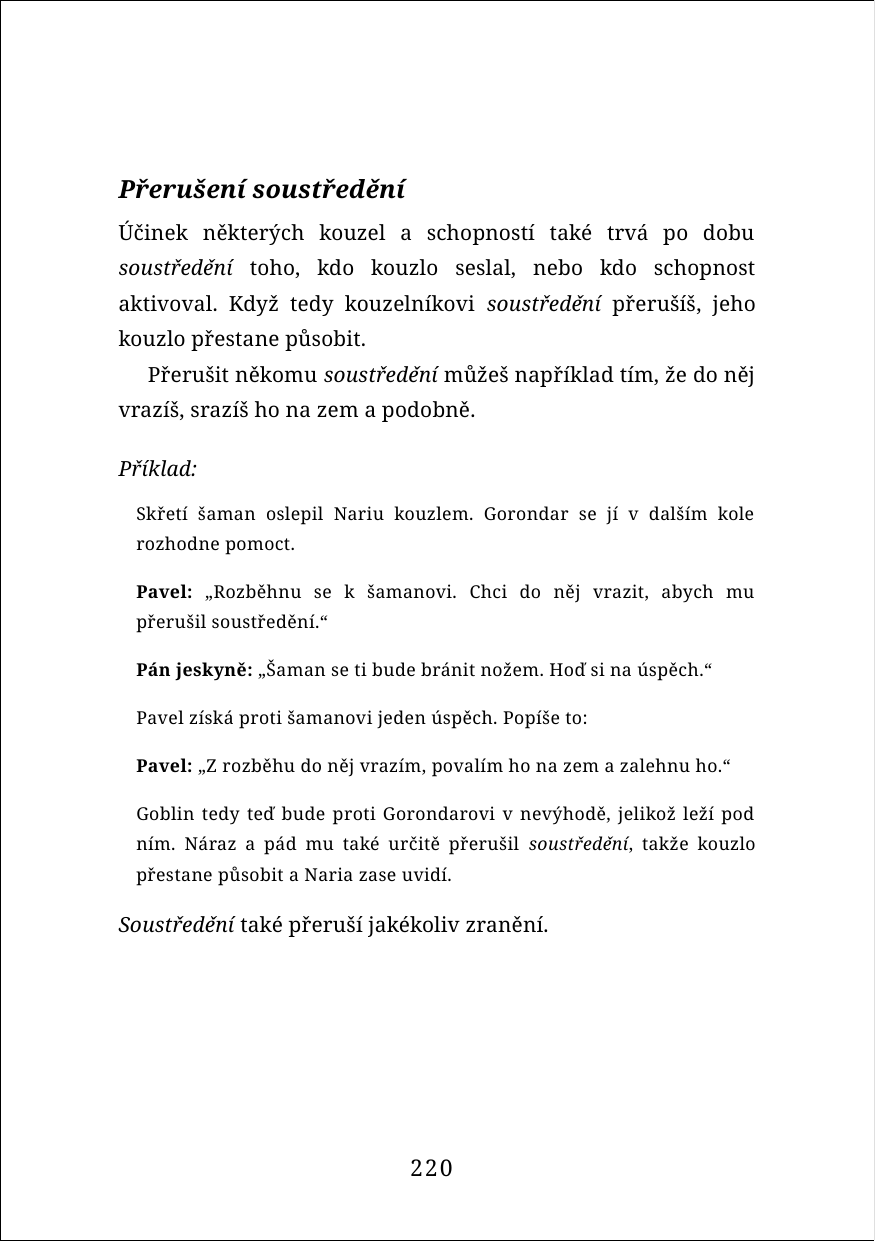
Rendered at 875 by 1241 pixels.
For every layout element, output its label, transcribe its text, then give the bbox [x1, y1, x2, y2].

text Soustředění také přeruší jakékoliv zranění. [118, 910, 756, 938]
text Goblin tedy teď bude proti Gorondarovi v nevýhodě, jelikož leží pod ním. Náraz a pád mu také určitě přerušil soustředění, takže kouzlo přestane působit a Naria zase uvidí. [136, 802, 756, 886]
text Pavel: „Rozběhnu se k šamanovi. Chci do něj vrazit, abych mu přerušil soustředění.“ [136, 580, 756, 634]
text Pavel získá proti šamanovi jeden úspěch. Popíše to: [136, 706, 756, 730]
subtitle Přerušení soustředění [118, 172, 756, 206]
text Pán jeskyně: „Šaman se ti bude bránit nožem. Hoď si na úspěch.“ [136, 658, 756, 682]
text Příklad: [118, 454, 756, 483]
text Skřetí šaman oslepil Nariu kouzlem. Gorondar se jí v dalším kole rozhodne pomoct. [136, 502, 756, 556]
text Pavel: „Z rozběhu do něj vrazím, povalím ho na zem a zalehnu ho.“ [136, 754, 756, 778]
text Účinek některých kouzel a schopností také trvá po dobu soustředění toho, kdo kouzlo seslal, nebo kdo schopnost aktivoval. Když tedy kouzelníkovi soustředění přerušíš, jeho kouzlo přestane působit. Přerušit někomu soustředění můžeš například tím, že do něj vrazíš, srazíš ho na zem a podobně. [118, 218, 756, 424]
